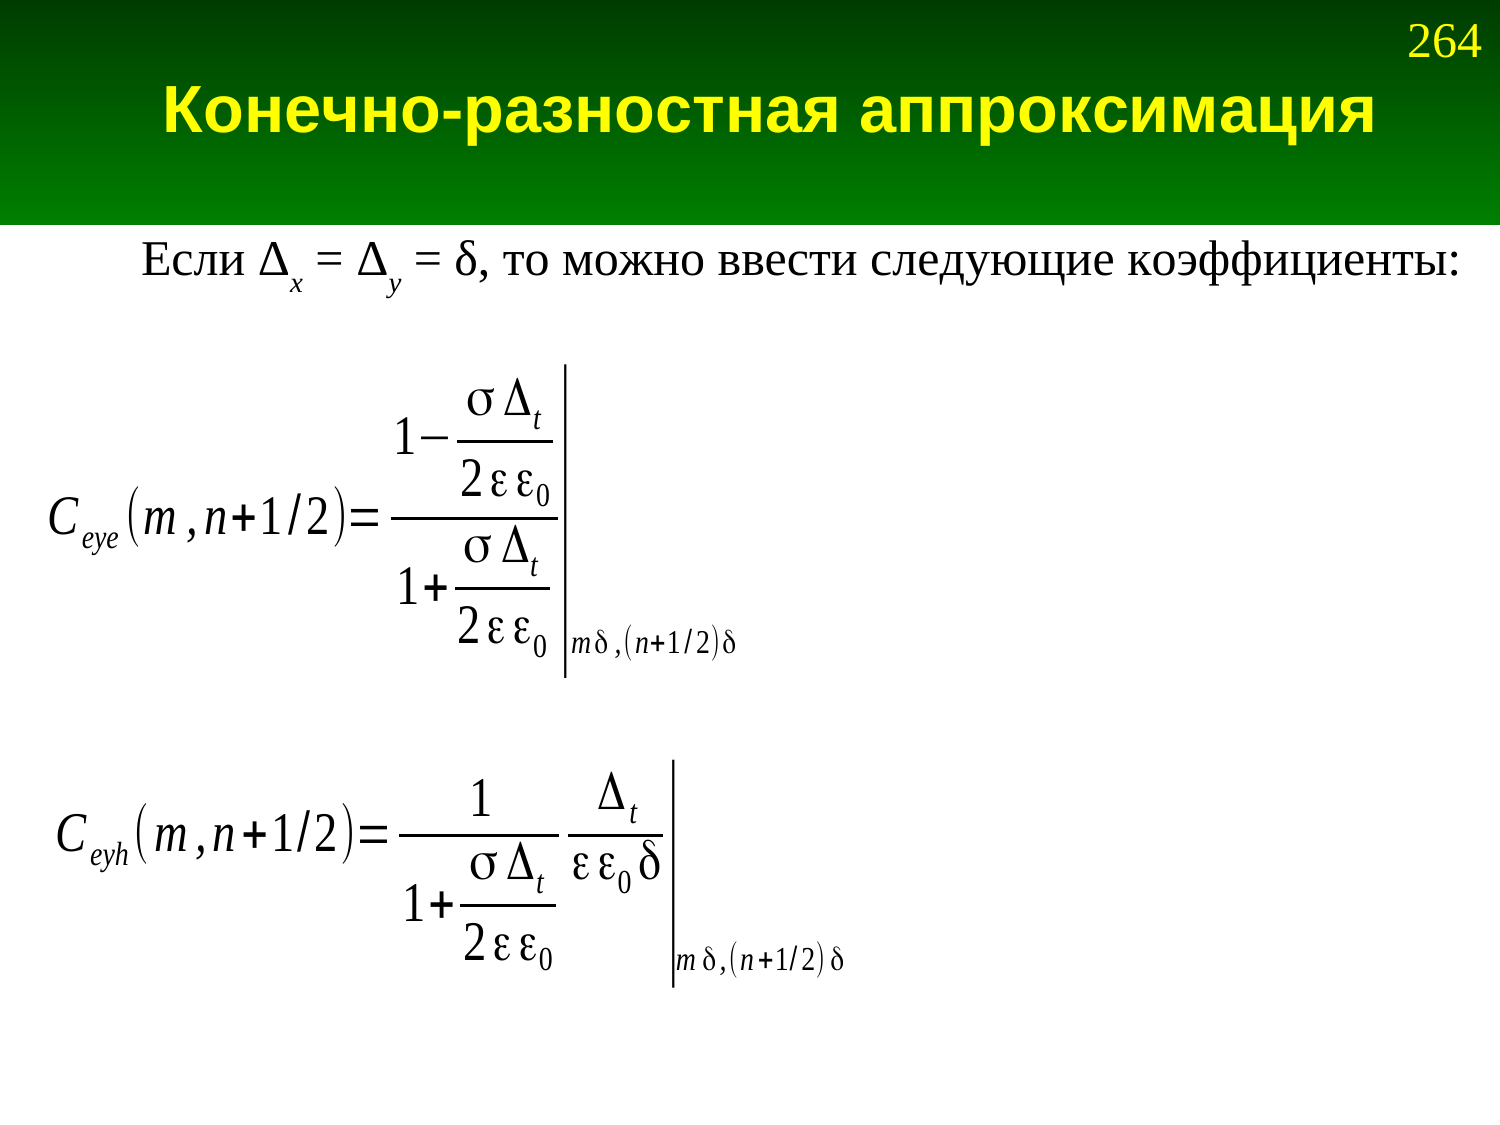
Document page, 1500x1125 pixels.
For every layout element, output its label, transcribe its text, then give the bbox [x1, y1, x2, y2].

text_box Если Δx = Δy = δ, то можно ввести следующие коэффициенты: [126, 218, 1477, 306]
title Конечно-разностная аппроксимация [100, 7, 1441, 204]
chart [43, 756, 855, 991]
chart [35, 359, 749, 680]
